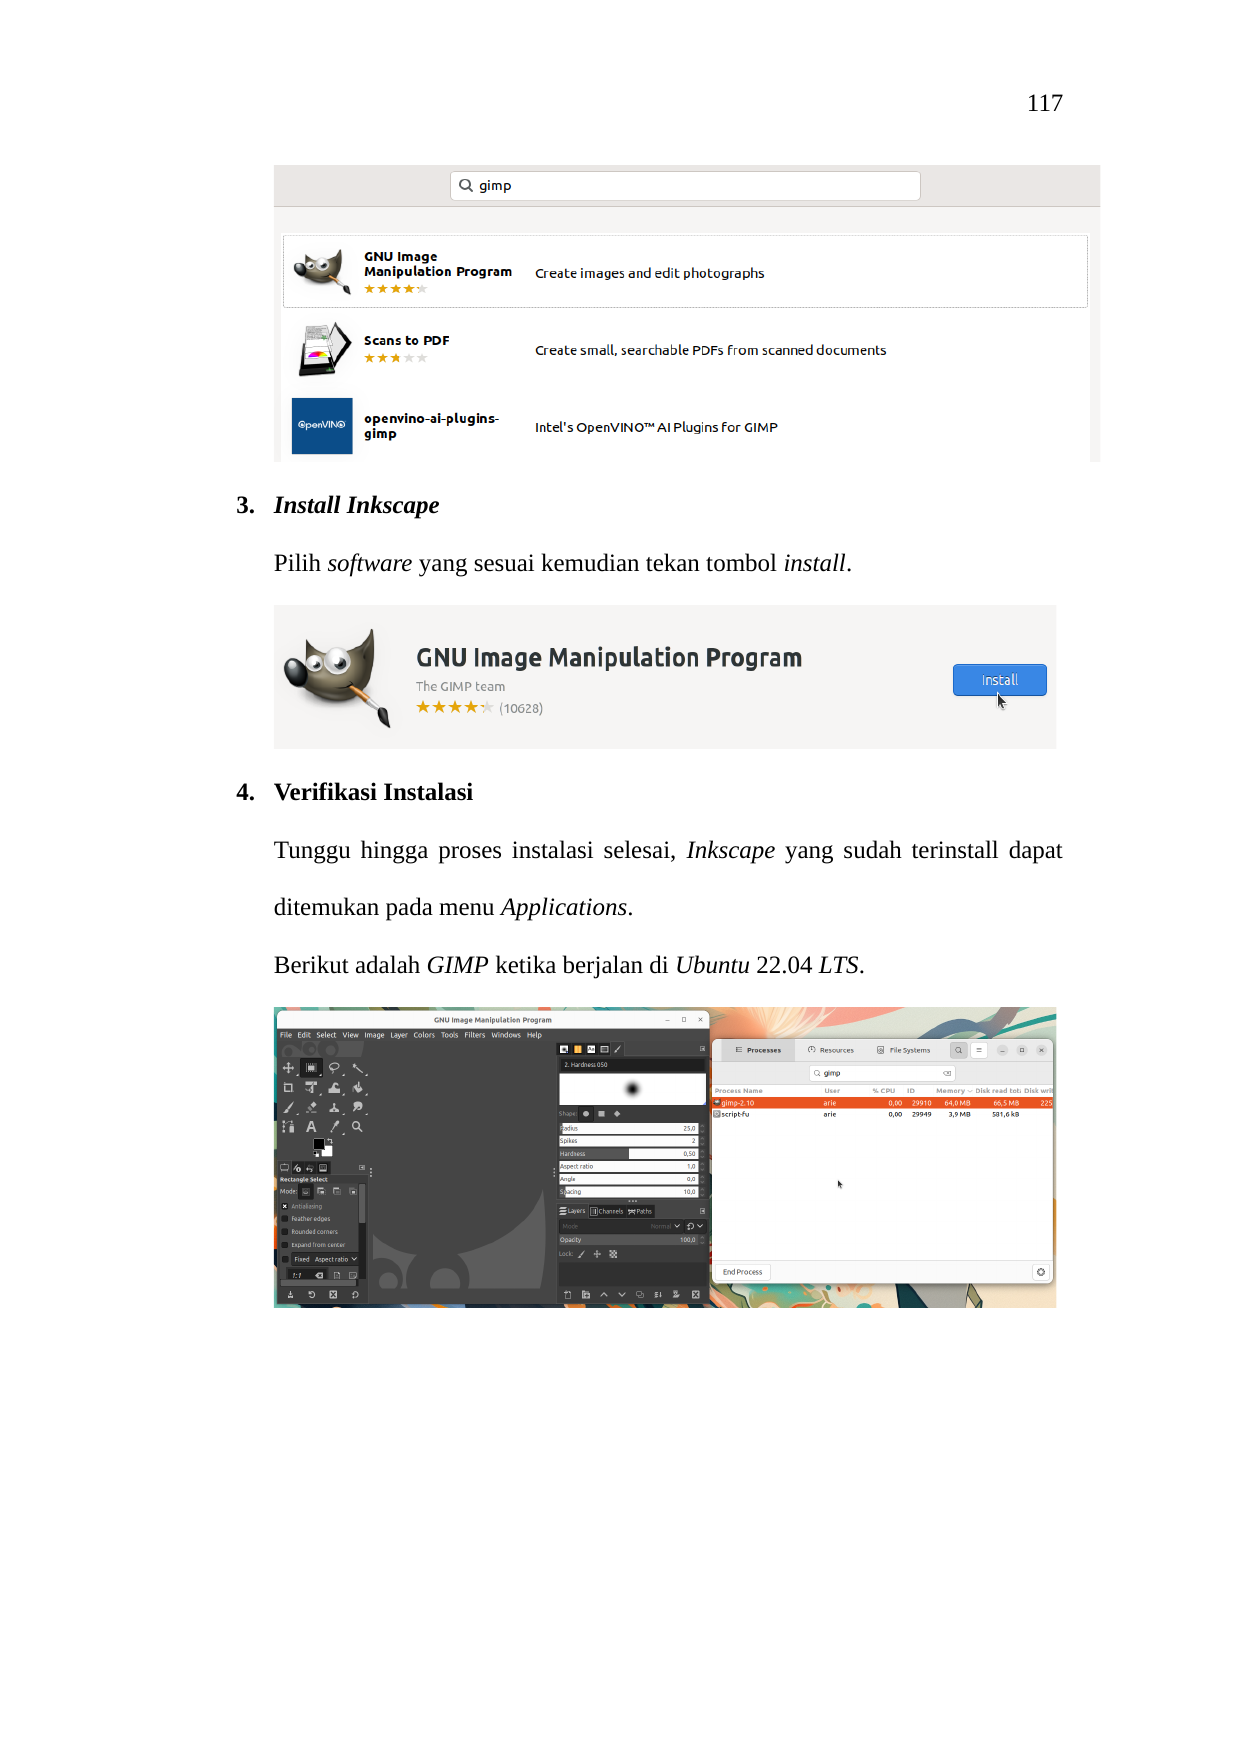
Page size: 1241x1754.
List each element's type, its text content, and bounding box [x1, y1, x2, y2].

list Install Inkscape [236, 490, 1063, 519]
list Verifikasi Instalasi [236, 777, 1063, 806]
list Pilih software yang sesuai kemudian tekan tombol install. [236, 548, 1063, 576]
list Berikut adalah GIMP ketika berjalan di Ubuntu 22.04 LTS. [236, 950, 1063, 978]
list Tunggu hingga proses instalasi selesai, Inkscape yang sudah terinstall dapat ditemukan pada menu Applications. [236, 835, 1063, 921]
picture [273, 1007, 1057, 1308]
picture [273, 605, 1057, 749]
picture [273, 165, 1101, 462]
